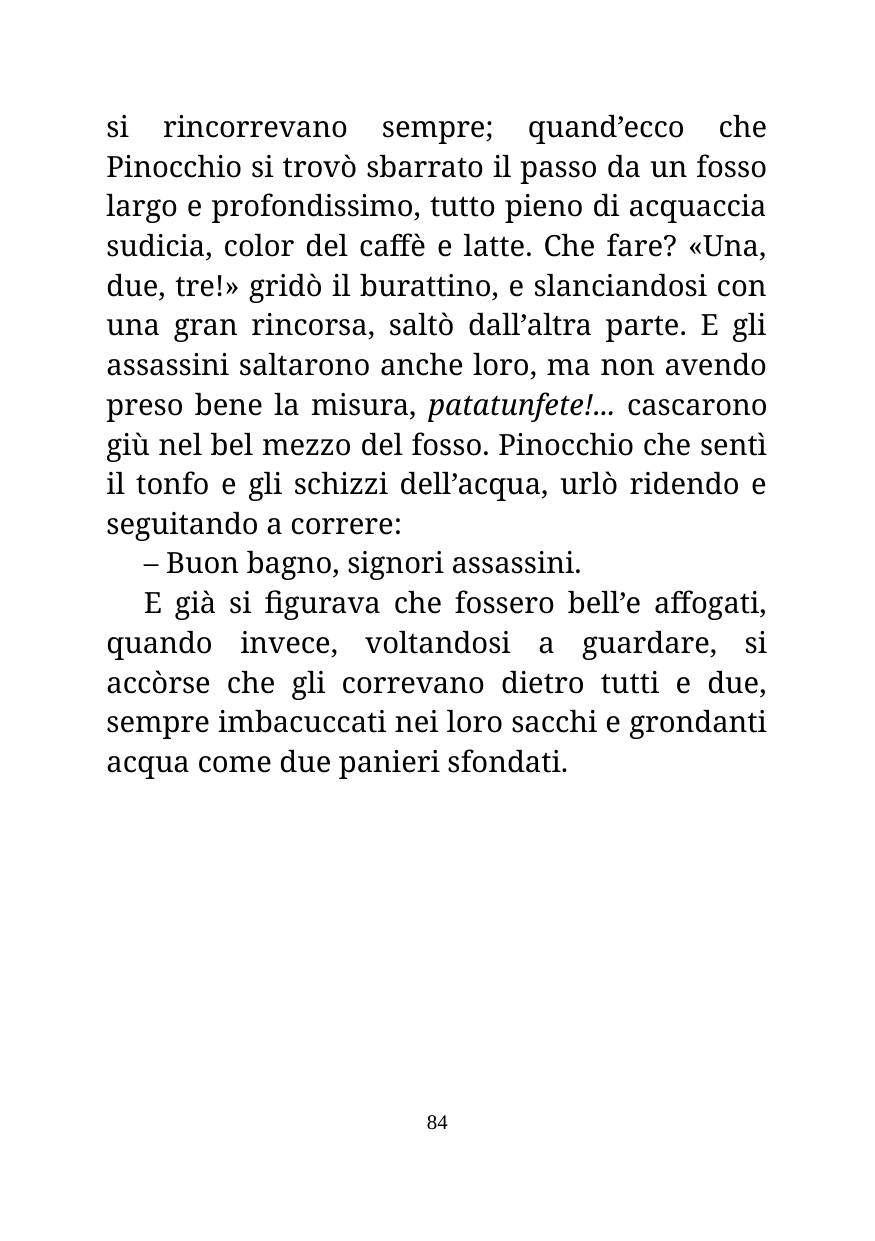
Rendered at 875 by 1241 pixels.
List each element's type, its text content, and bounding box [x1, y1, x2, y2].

text E già si figurava che fossero bell’e affogati, quando invece, voltandosi a guardare, si accòrse che gli correvano dietro tutti e due, sempre imbacuccati nei loro sacchi e grondanti acqua come due panieri sfondati. [106, 582, 768, 781]
text si rincorrevano sempre; quand’ecco che Pinocchio si trovò sbarrato il passo da un fosso largo e profondissimo, tutto pieno di acquaccia sudicia, color del caffè e latte. Che fare? «Una, due, tre!» gridò il burattino, e slanciandosi con una gran rincorsa, saltò dall’altra parte. E gli assassini saltarono anche loro, ma non avendo preso bene la misura, patatunfete!... cascarono giù nel bel mezzo del fosso. Pinocchio che sentì il tonfo e gli schizzi dell’acqua, urlò ridendo e seguitando a correre: [106, 106, 768, 543]
text – Buon bagno, signori assassini. [106, 543, 768, 582]
